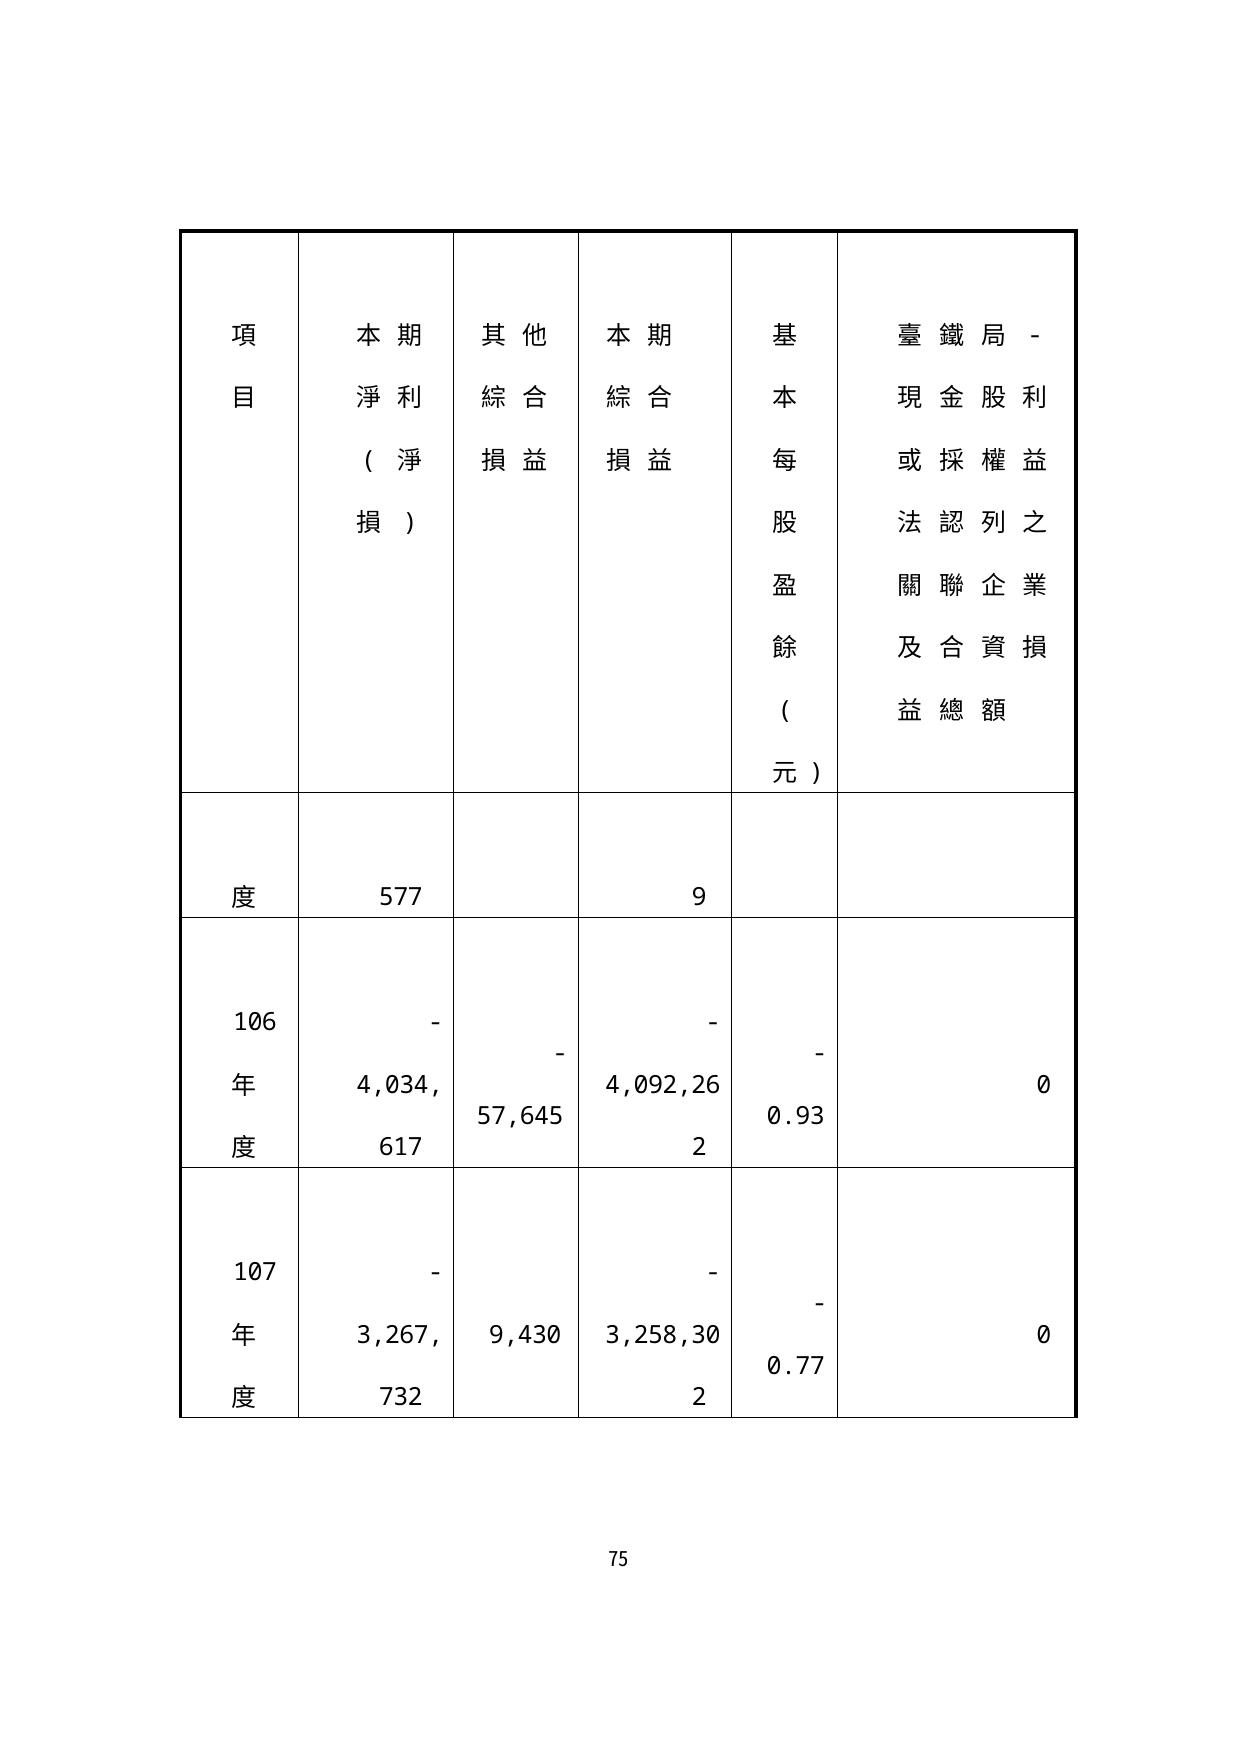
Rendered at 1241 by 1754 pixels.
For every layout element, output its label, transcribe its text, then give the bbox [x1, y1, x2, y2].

table_cell -3,267,732 [299, 1168, 453, 1417]
table_header 本期綜合損益 [579, 233, 731, 792]
table_cell 0 [838, 1168, 1074, 1417]
table_cell 577 [299, 793, 453, 917]
table_cell [732, 793, 837, 917]
table_header 項目 [182, 233, 298, 792]
table_cell 106年度 [182, 918, 298, 1167]
table_cell -0.93 [732, 918, 837, 1167]
table_cell [838, 793, 1074, 917]
table_header 基本每股盈餘(元) [732, 233, 837, 792]
table_cell 9 [579, 793, 731, 917]
table_header 其他綜合損益 [454, 233, 578, 792]
table_cell [454, 793, 578, 917]
table_header 本期淨利(淨損) [299, 233, 453, 792]
table_header 臺鐵局-現金股利或採權益法認列之關聯企業及合資損益總額 [838, 233, 1074, 792]
table_cell -0.77 [732, 1168, 837, 1417]
table_cell 107年度 [182, 1168, 298, 1417]
table_cell -4,034,617 [299, 918, 453, 1167]
table_cell 9,430 [454, 1168, 578, 1417]
table_cell -3,258,302 [579, 1168, 731, 1417]
table_cell 0 [838, 918, 1074, 1167]
table_cell -57,645 [454, 918, 578, 1167]
table_cell 度 [182, 793, 298, 917]
table_cell -4,092,262 [579, 918, 731, 1167]
